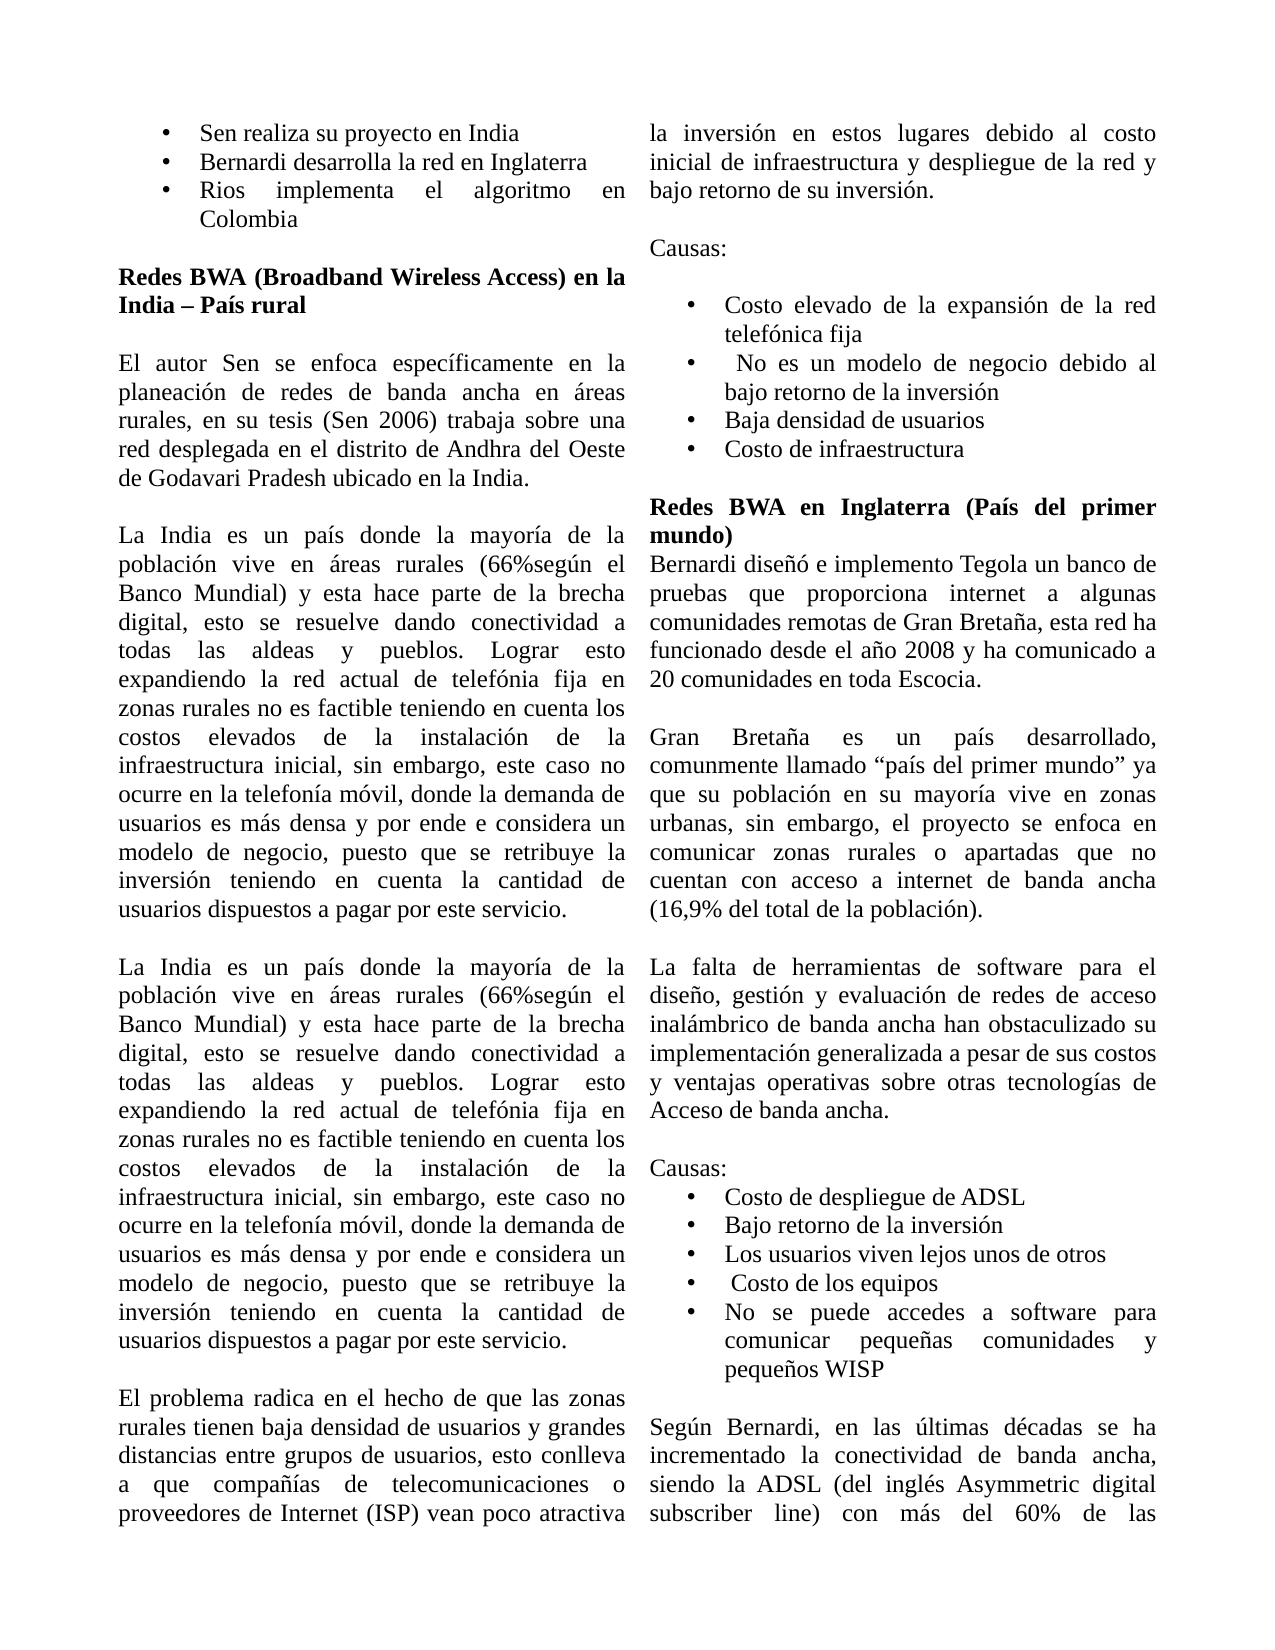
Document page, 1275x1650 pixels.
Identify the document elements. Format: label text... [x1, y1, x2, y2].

text La India es un país donde la mayoría de la población vive en áreas rurales (66%según el Banco Mundial) y esta hace parte de la brecha digital, esto se resuelve dando conectividad a todas las aldeas y pueblos. Lograr esto expandiendo la red actual de telefónia fija en zonas rurales no es factible teniendo en cuenta los costos elevados de la instalación de la infraestructura inicial, sin embargo, este caso no ocurre en la telefonía móvil, donde la demanda de usuarios es más densa y por ende e considera un modelo de negocio, puesto que se retribuye la inversión teniendo en cuenta la cantidad de usuarios dispuestos a pagar por este servicio. [118, 952, 626, 1354]
text Causas: [649, 1153, 1157, 1182]
list Costo de despliegue de ADSL [687, 1182, 1157, 1211]
list Bernardi desarrolla la red en Inglaterra [162, 147, 626, 176]
text La falta de herramientas de software para el diseño, gestión y evaluación de redes de acceso inalámbrico de banda ancha han obstaculizado su implementación generalizada a pesar de sus costos y ventajas operativas sobre otras tecnologías de Acceso de banda ancha. [649, 952, 1157, 1124]
text Bernardi diseñó e implemento Tegola un banco de pruebas que proporciona internet a algunas comunidades remotas de Gran Bretaña, esta red ha funcionado desde el año 2008 y ha comunicado a 20 comunidades en toda Escocia. [649, 549, 1157, 693]
list Sen realiza su proyecto en India [162, 118, 626, 147]
list Costo de infraestructura [687, 434, 1157, 463]
text El autor Sen se enfoca específicamente en la planeación de redes de banda ancha en áreas rurales, en su tesis (Sen 2006) trabaja sobre una red desplegada en el distrito de Andhra del Oeste de Godavari Pradesh ubicado en la India. [118, 348, 626, 492]
list Baja densidad de usuarios [687, 406, 1157, 434]
text El problema radica en el hecho de que las zonas rurales tienen baja densidad de usuarios y grandes distancias entre grupos de usuarios, esto conlleva a que compañías de telecomunicaciones o proveedores de Internet (ISP) vean poco atractiva [118, 1383, 626, 1527]
list Costo elevado de la expansión de la red telefónica fija [687, 291, 1157, 348]
text Según Bernardi, en las últimas décadas se ha incrementado la conectividad de banda ancha, siendo la ADSL (del inglés Asymmetric digital subscriber line) con más del 60% de las [649, 1412, 1157, 1527]
text la inversión en estos lugares debido al costo inicial de infraestructura y despliegue de la red y bajo retorno de su inversión. [649, 118, 1157, 204]
list Rios implementa el algoritmo en Colombia [162, 176, 626, 233]
list Los usuarios viven lejos unos de otros [687, 1239, 1157, 1268]
text Redes BWA en Inglaterra (País del primer mundo) [649, 492, 1157, 549]
text Gran Bretaña es un país desarrollado, comunmente llamado “país del primer mundo” ya que su población en su mayoría vive en zonas urbanas, sin embargo, el proyecto se enfoca en comunicar zonas rurales o apartadas que no cuentan con acceso a internet de banda ancha (16,9% del total de la población). [649, 722, 1157, 923]
text La India es un país donde la mayoría de la población vive en áreas rurales (66%según el Banco Mundial) y esta hace parte de la brecha digital, esto se resuelve dando conectividad a todas las aldeas y pueblos. Lograr esto expandiendo la red actual de telefónia fija en zonas rurales no es factible teniendo en cuenta los costos elevados de la instalación de la infraestructura inicial, sin embargo, este caso no ocurre en la telefonía móvil, donde la demanda de usuarios es más densa y por ende e considera un modelo de negocio, puesto que se retribuye la inversión teniendo en cuenta la cantidad de usuarios dispuestos a pagar por este servicio. [118, 521, 626, 923]
text Causas: [649, 233, 1157, 262]
list Costo de los equipos [687, 1268, 1157, 1297]
list Bajo retorno de la inversión [687, 1211, 1157, 1239]
list No es un modelo de negocio debido al bajo retorno de la inversión [687, 348, 1157, 406]
list No se puede accedes a software para comunicar pequeñas comunidades y pequeños WISP [687, 1297, 1157, 1383]
text Redes BWA (Broadband Wireless Access) en la India – País rural [118, 262, 626, 319]
